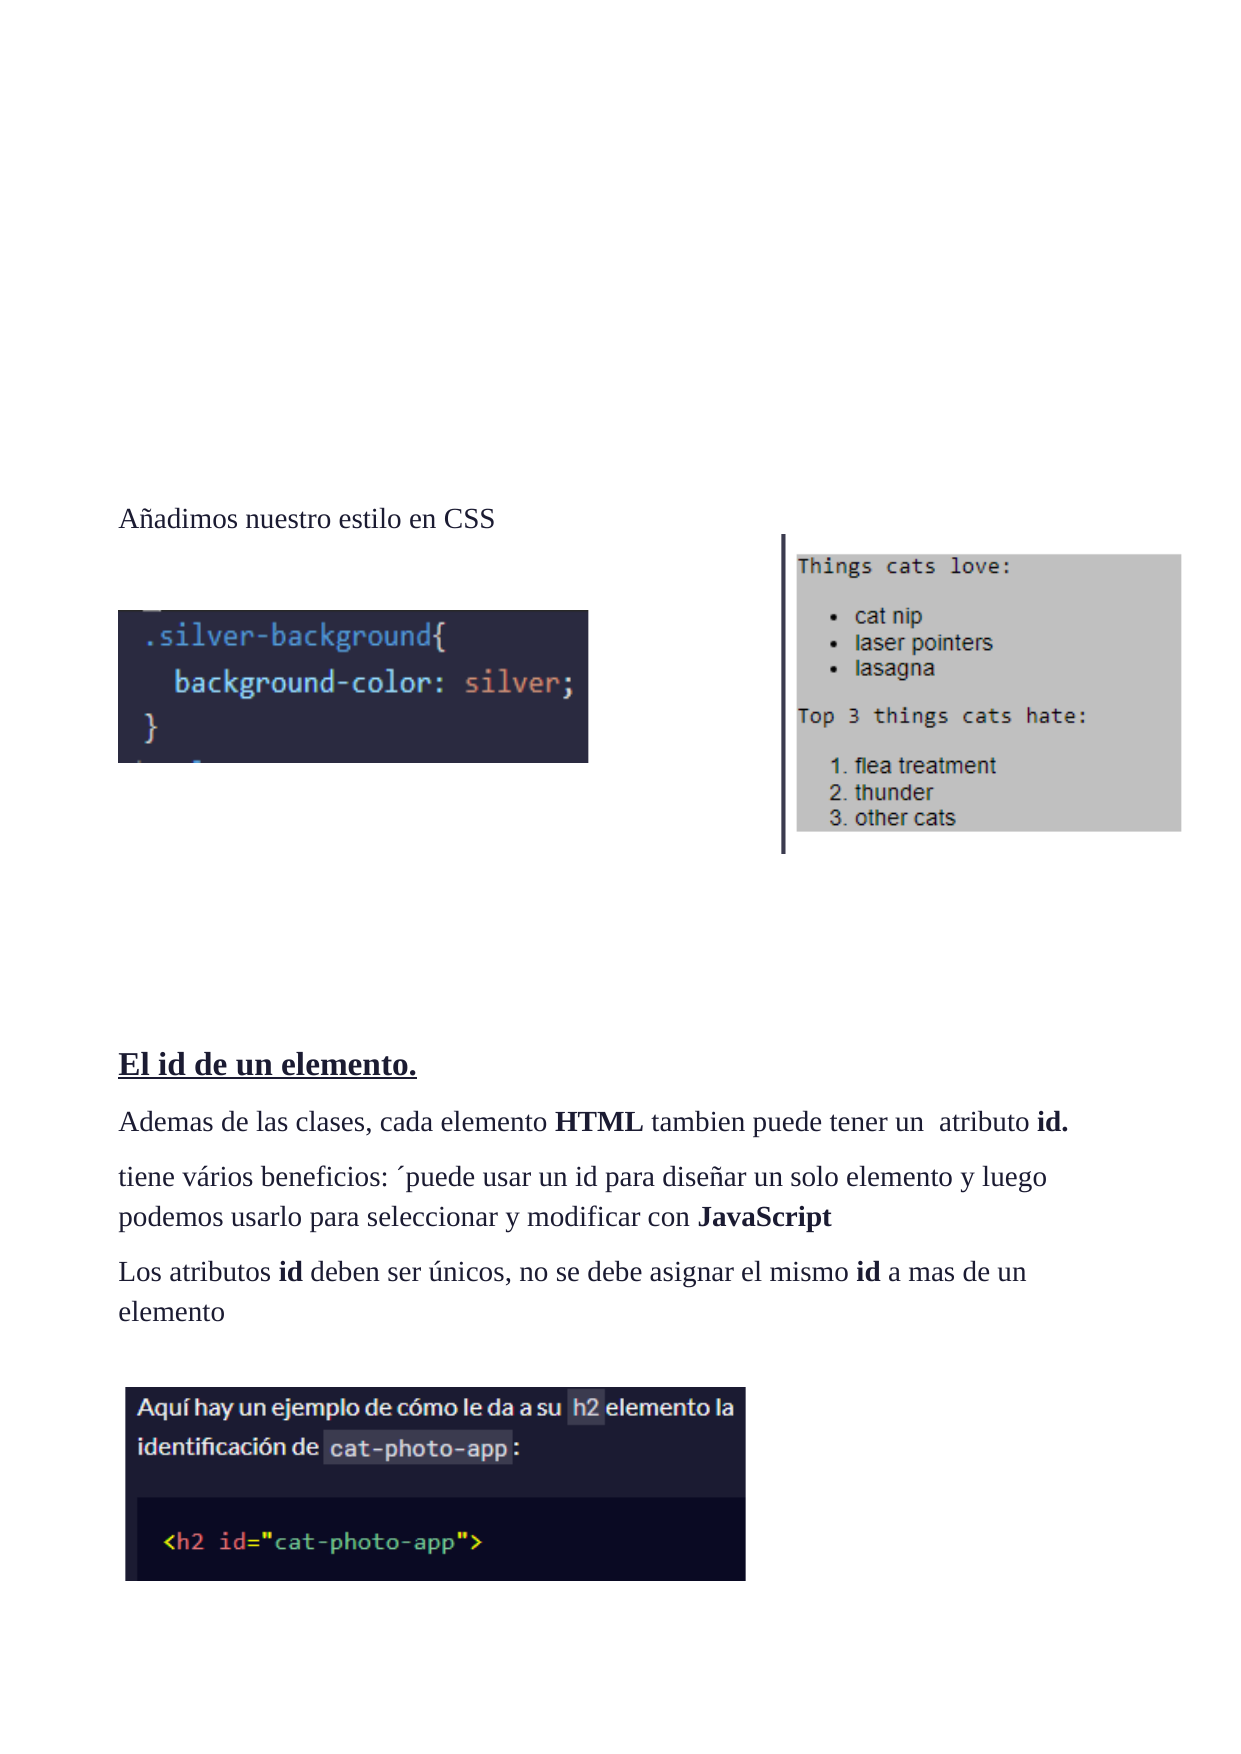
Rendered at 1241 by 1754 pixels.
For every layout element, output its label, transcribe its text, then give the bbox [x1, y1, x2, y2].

text Añadimos nuestro estilo en CSS [118, 502, 1122, 535]
text Los atributos id deben ser únicos, no se debe asignar el mismo id a mas de un elemento [118, 1254, 1122, 1328]
text tiene vários beneficios: ´puede usar un id para diseñar un solo elemento y luego podemos usarlo para seleccionar y modificar con JavaScript [118, 1159, 1122, 1233]
text El id de un elemento. [118, 1044, 1122, 1082]
text Ademas de las clases, cada elemento HTML tambien puede tener un atributo id. [118, 1104, 1122, 1138]
